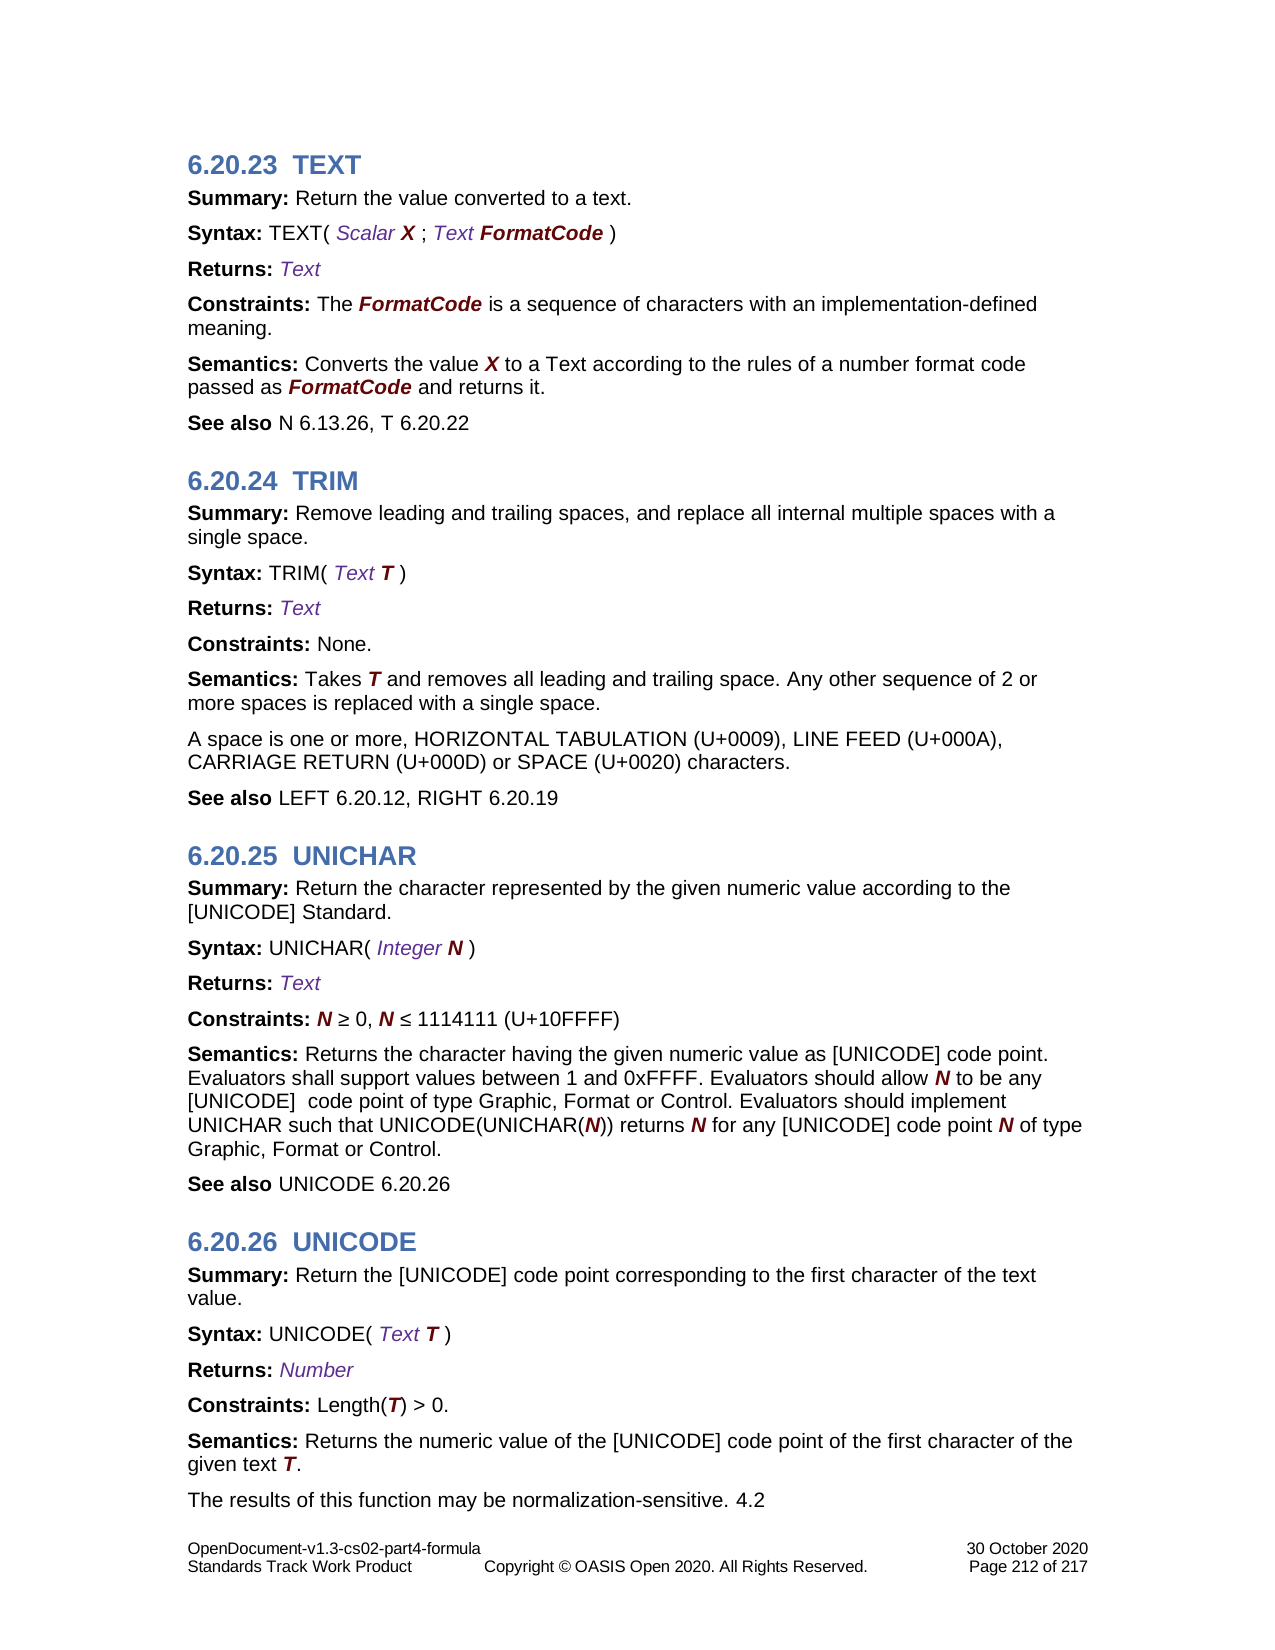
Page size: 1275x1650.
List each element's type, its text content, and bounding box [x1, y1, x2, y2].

text Summary: Return the [UNICODE] code point corresponding to the first character of the text value. [187, 1263, 1088, 1310]
text Constraints: None. [187, 632, 1088, 656]
text Returns: Text [187, 257, 1088, 281]
text Syntax: UNICODE( Text T ) [187, 1322, 1088, 1346]
text Semantics: Converts the value X to a Text according to the rules of a number format code passed as FormatCode and returns it. [187, 352, 1088, 399]
text A space is one or more, HORIZONTAL TABULATION (U+0009), LINE FEED (U+000A), CARRIAGE RETURN (U+000D) or SPACE (U+0020) characters. [187, 727, 1088, 774]
text Constraints: N ≥ 0, N ≤ 1114111 (U+10FFFF) [187, 1007, 1088, 1031]
text Constraints: The FormatCode is a sequence of characters with an implementation-defined meaning. [187, 293, 1088, 340]
subtitle UNICHAR [187, 841, 1088, 871]
text Syntax: TRIM( Text T ) [187, 561, 1088, 584]
text Returns: Text [187, 597, 1088, 620]
subtitle TEXT [187, 150, 1088, 180]
text Returns: Text [187, 972, 1088, 995]
text Semantics: Returns the numeric value of the [UNICODE] code point of the first character of the given text T. [187, 1429, 1088, 1476]
text Constraints: Length(T) > 0. [187, 1394, 1088, 1417]
text Returns: Number [187, 1358, 1088, 1382]
text See also N 6.13.26, T 6.20.22 [187, 411, 1088, 435]
text Syntax: TEXT( Scalar X ; Text FormatCode ) [187, 222, 1088, 245]
text Summary: Remove leading and trailing spaces, and replace all internal multiple spaces with a single space. [187, 502, 1088, 549]
text The results of this function may be normalization-sensitive. 4.2 [187, 1488, 1088, 1512]
text Semantics: Returns the character having the given numeric value as [UNICODE] code point. Evaluators shall support values between 1 and 0xFFFF. Evaluators should allow N to be any [UNICODE] code point of type Graphic, Format or Control. Evaluators should implement UNICHAR such that UNICODE(UNICHAR(N)) returns N for any [UNICODE] code point N of type Graphic, Format or Control. [187, 1043, 1088, 1161]
text Summary: Return the value converted to a text. [187, 186, 1088, 209]
subtitle TRIM [187, 466, 1088, 496]
text See also LEFT 6.20.12, RIGHT 6.20.19 [187, 786, 1088, 810]
text See also UNICODE 6.20.26 [187, 1173, 1088, 1196]
subtitle UNICODE [187, 1227, 1088, 1257]
text Semantics: Takes T and removes all leading and trailing space. Any other sequence of 2 or more spaces is replaced with a single space. [187, 668, 1088, 715]
text Syntax: UNICHAR( Integer N ) [187, 936, 1088, 959]
text Summary: Return the character represented by the given numeric value according to the [UNICODE] Standard. [187, 877, 1088, 924]
